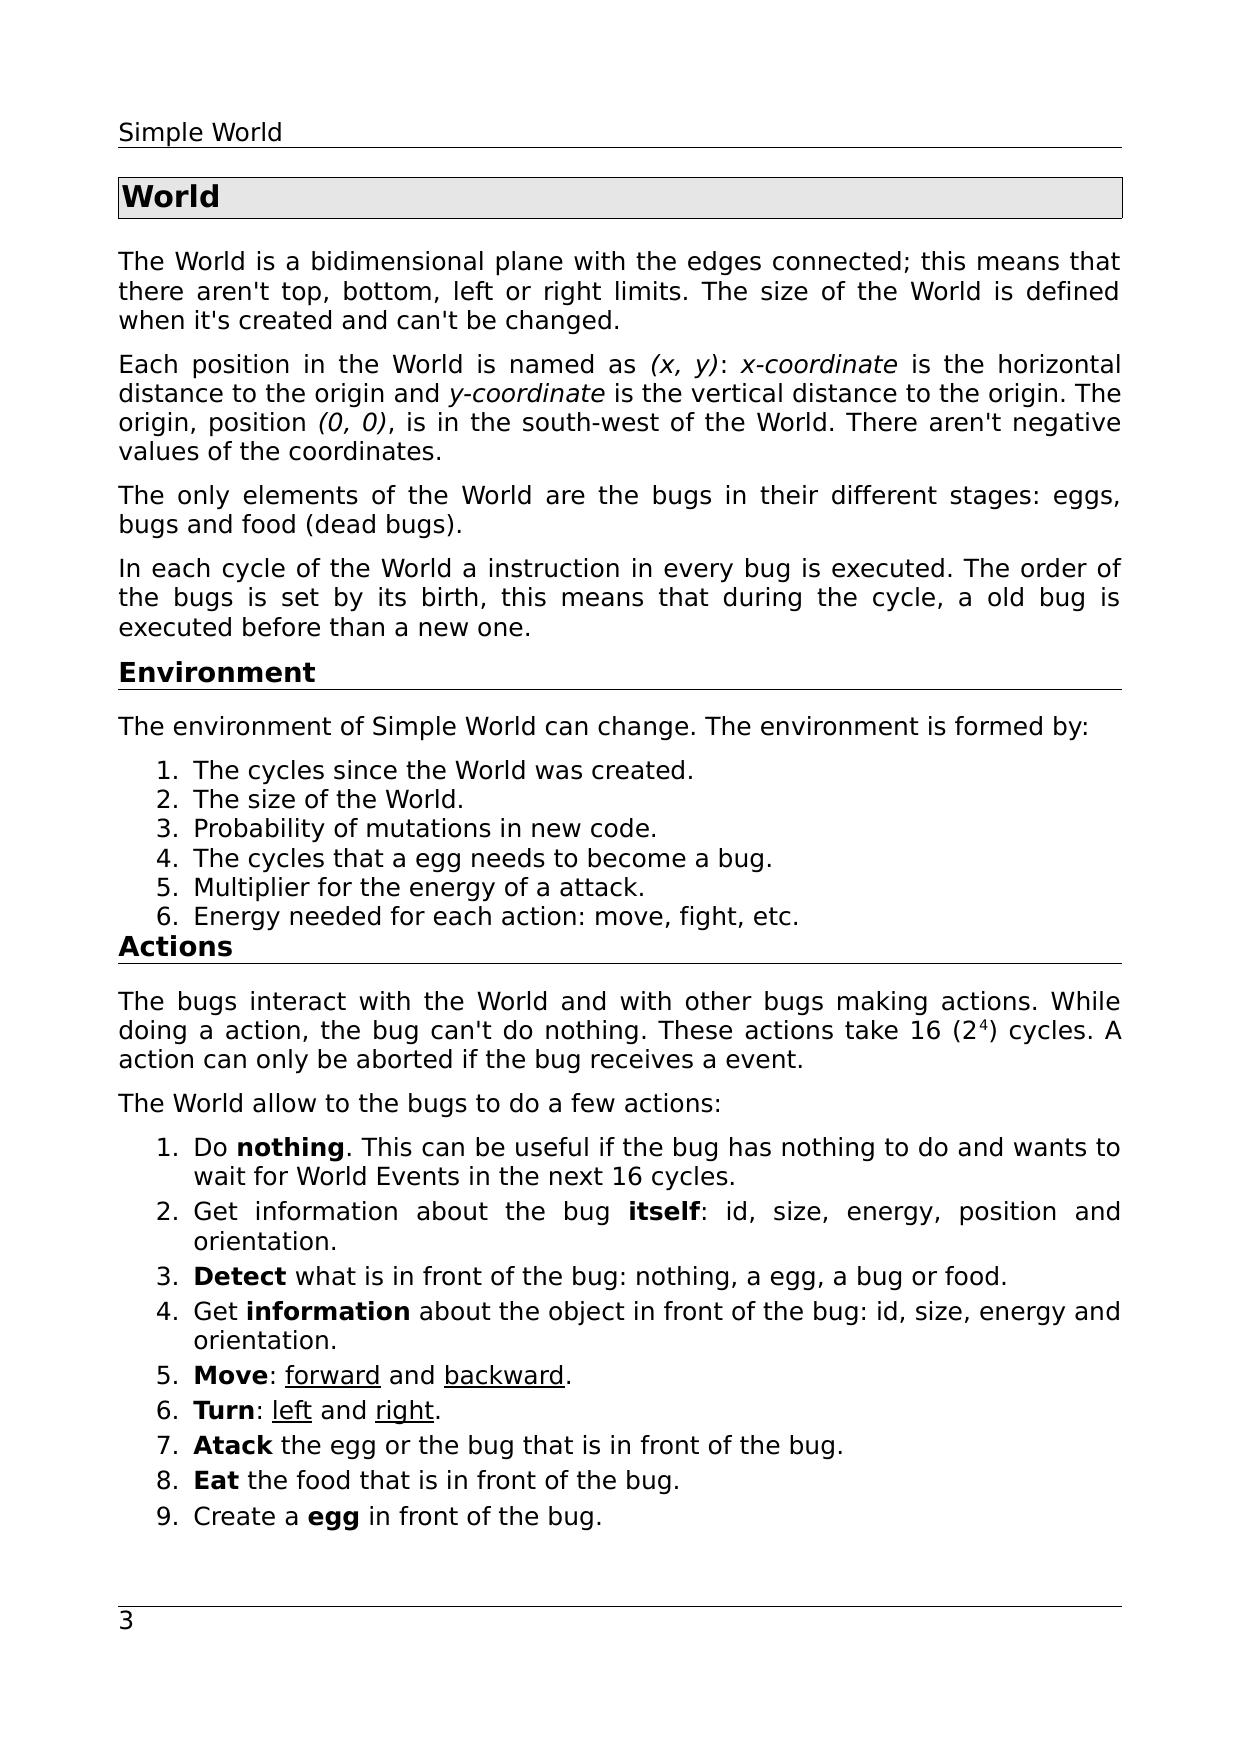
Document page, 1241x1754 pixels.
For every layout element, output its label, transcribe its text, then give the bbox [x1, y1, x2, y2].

list Turn: left and right. [156, 1396, 1122, 1426]
title Environment [118, 657, 1122, 689]
text The World is a bidimensional plane with the edges connected; this means that there aren't top, bottom, left or right limits. The size of the World is defined when it's created and can't be changed. [118, 247, 1122, 335]
text The only elements of the World are the bugs in their different stages: eggs, bugs and food (dead bugs). [118, 481, 1122, 539]
title Actions [118, 931, 1122, 963]
text Each position in the World is named as (x, y): x-coordinate is the horizontal distance to the origin and y-coordinate is the vertical distance to the origin. The origin, position (0, 0), is in the south-west of the World. There aren't negative values of the coordinates. [118, 350, 1122, 466]
list The size of the World. [156, 786, 1122, 815]
list Create a egg in front of the bug. [156, 1502, 1122, 1531]
list Eat the food that is in front of the bug. [156, 1467, 1122, 1496]
list Multiplier for the energy of a attack. [156, 873, 1122, 902]
list Detect what is in front of the bug: nothing, a egg, a bug or food. [156, 1262, 1122, 1291]
list Get information about the bug itself: id, size, energy, position and orientation. [156, 1198, 1122, 1256]
title World [119, 178, 1122, 218]
list Do nothing. This can be useful if the bug has nothing to do and wants to wait for World Events in the next 16 cycles. [156, 1133, 1122, 1192]
text The environment of Simple World can change. The environment is formed by: [118, 712, 1122, 742]
list Probability of mutations in new code. [156, 815, 1122, 844]
list Move: forward and backward. [156, 1361, 1122, 1390]
list Energy needed for each action: move, fight, etc. [156, 902, 1122, 931]
text The bugs interact with the World and with other bugs making actions. While doing a action, the bug can't do nothing. These actions take 16 (24) cycles. A action can only be aborted if the bug receives a event. [118, 987, 1122, 1074]
text In each cycle of the World a instruction in every bug is executed. The order of the bugs is set by its birth, this means that during the cycle, a old bug is executed before than a new one. [118, 554, 1122, 642]
list Atack the egg or the bug that is in front of the bug. [156, 1431, 1122, 1461]
list Get information about the object in front of the bug: id, size, energy and orientation. [156, 1297, 1122, 1355]
list The cycles since the World was created. [156, 756, 1122, 786]
list The cycles that a egg needs to become a bug. [156, 844, 1122, 873]
text The World allow to the bugs to do a few actions: [118, 1089, 1122, 1118]
